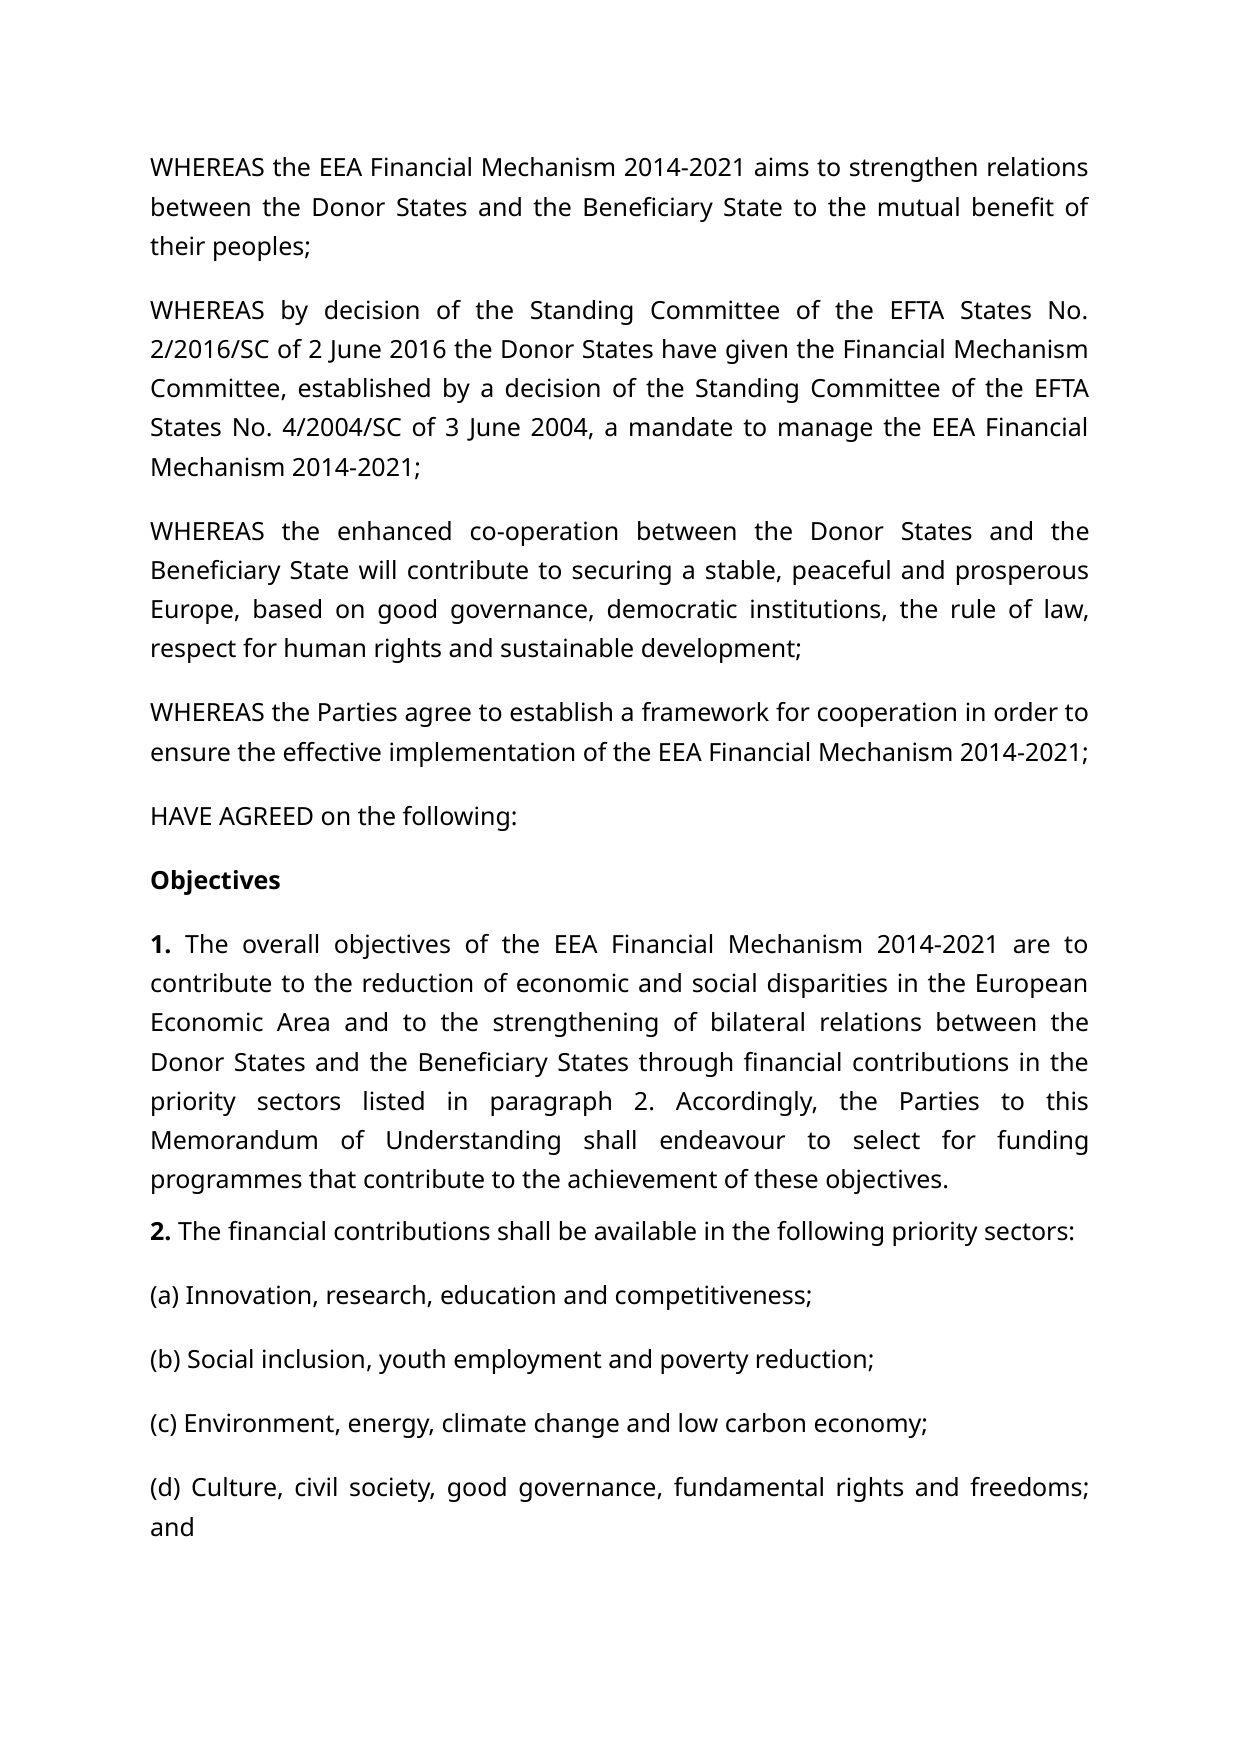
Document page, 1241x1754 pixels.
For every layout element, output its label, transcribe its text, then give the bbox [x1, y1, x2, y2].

text WHEREAS the enhanced co-operation between the Donor States and the Beneficiary State will contribute to securing a stable, peaceful and prosperous Europe, based on good governance, democratic institutions, the rule of law, respect for human rights and sustainable development; [150, 513, 1090, 665]
text (b) Social inclusion, youth employment and poverty reduction; [150, 1342, 1090, 1376]
text 2. The financial contributions shall be available in the following priority sectors: [150, 1213, 1090, 1247]
text Objectives [150, 862, 1090, 897]
text 1. The overall objectives of the EEA Financial Mechanism 2014-2021 are to contribute to the reduction of economic and social disparities in the European Economic Area and to the strengthening of bilateral relations between the Donor States and the Beneficiary States through financial contributions in the priority sectors listed in paragraph 2. Accordingly, the Parties to this Memorandum of Understanding shall endeavour to select for funding programmes that contribute to the achievement of these objectives. [150, 927, 1090, 1196]
text WHEREAS the EEA Financial Mechanism 2014-2021 aims to strengthen relations between the Donor States and the Beneficiary State to the mutual benefit of their peoples; [150, 150, 1090, 262]
text WHEREAS by decision of the Standing Committee of the EFTA States No. 2/2016/SC of 2 June 2016 the Donor States have given the Financial Mechanism Committee, established by a decision of the Standing Committee of the EFTA States No. 4/2004/SC of 3 June 2004, a mandate to manage the EEA Financial Mechanism 2014-2021; [150, 292, 1090, 483]
text HAVE AGREED on the following: [150, 798, 1090, 832]
text WHEREAS the Parties agree to establish a framework for cooperation in order to ensure the effective implementation of the EEA Financial Mechanism 2014-2021; [150, 695, 1090, 768]
text (a) Innovation, research, education and competitiveness; [150, 1277, 1090, 1312]
text (c) Environment, energy, climate change and low carbon economy; [150, 1406, 1090, 1440]
text (d) Culture, civil society, good governance, fundamental rights and freedoms; and [150, 1470, 1090, 1543]
